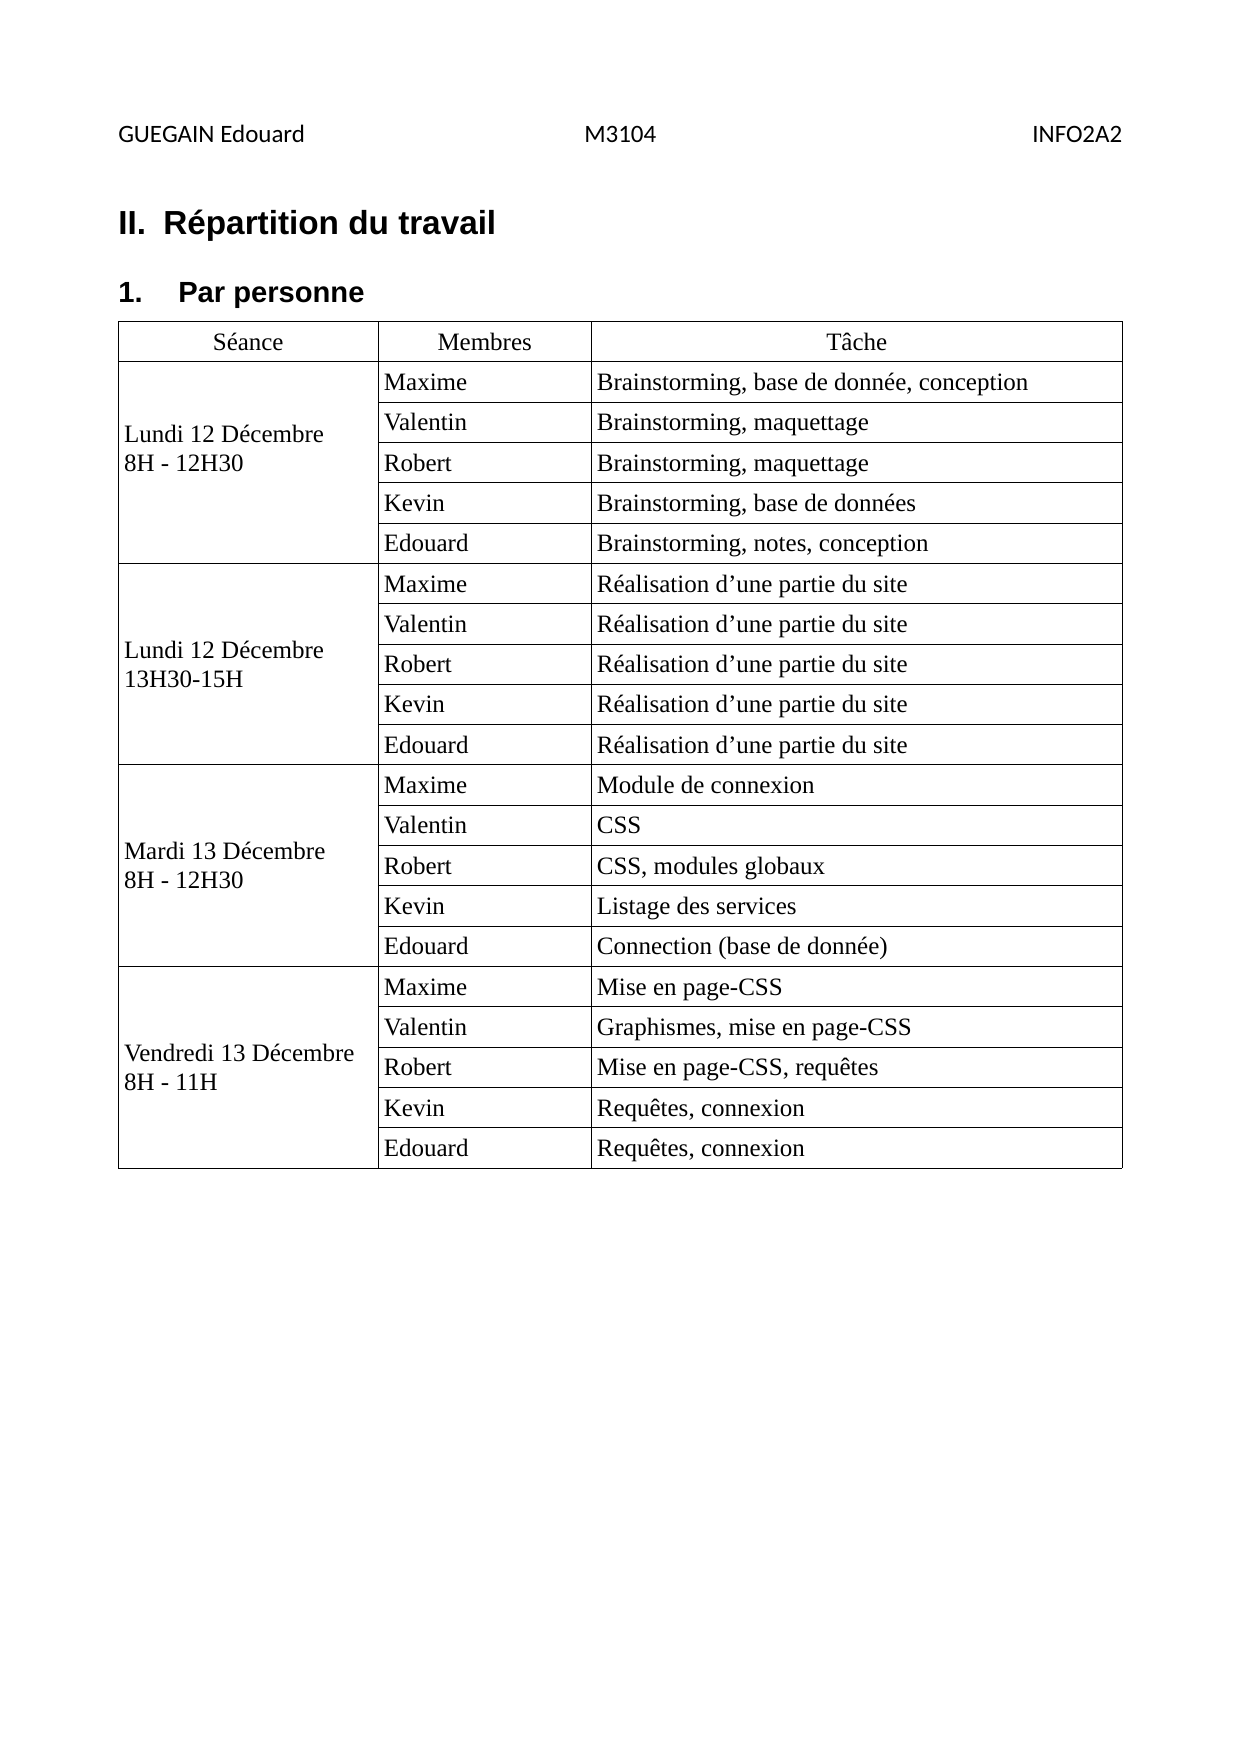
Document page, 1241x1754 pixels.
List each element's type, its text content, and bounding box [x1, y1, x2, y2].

table_cell Réalisation d’une partie du site [592, 645, 1122, 684]
table_header Séance [119, 322, 378, 361]
table_cell Requêtes, connexion [592, 1128, 1122, 1167]
subtitle Répartition du travail [118, 203, 1122, 242]
table_cell Valentin [379, 1007, 591, 1047]
table_cell Kevin [379, 886, 591, 926]
table_cell Listage des services [592, 886, 1122, 926]
table_cell Edouard [379, 1128, 591, 1167]
table_cell Edouard [379, 725, 591, 764]
table_cell Brainstorming, notes, conception [592, 524, 1122, 563]
table_cell Maxime [379, 564, 591, 603]
table_cell Réalisation d’une partie du site [592, 564, 1122, 603]
table_cell Réalisation d’une partie du site [592, 685, 1122, 724]
table_cell Edouard [379, 524, 591, 563]
table_cell Mardi 13 Décembre 8H - 12H30 [119, 765, 378, 966]
table_cell Kevin [379, 685, 591, 724]
table_cell Requêtes, connexion [592, 1088, 1122, 1127]
subtitle Par personne [118, 275, 1122, 308]
table_cell Réalisation d’une partie du site [592, 604, 1122, 643]
table_header Tâche [592, 322, 1122, 361]
table_cell Réalisation d’une partie du site [592, 725, 1122, 764]
table_cell Robert [379, 645, 591, 684]
table_cell Graphismes, mise en page-CSS [592, 1007, 1122, 1047]
table_cell Valentin [379, 806, 591, 845]
table_cell Robert [379, 1048, 591, 1087]
table_cell Maxime [379, 967, 591, 1006]
table_cell CSS [592, 806, 1122, 845]
table_cell Brainstorming, maquettage [592, 403, 1122, 442]
table_cell Valentin [379, 403, 591, 442]
table_cell Connection (base de donnée) [592, 927, 1122, 966]
table_cell Mise en page-CSS [592, 967, 1122, 1006]
table_cell Module de connexion [592, 765, 1122, 805]
table_cell Brainstorming, base de donnée, conception [592, 362, 1122, 402]
table_cell Maxime [379, 765, 591, 805]
table_cell Robert [379, 443, 591, 482]
table_cell Lundi 12 Décembre 13H30-15H [119, 564, 378, 764]
table_cell Brainstorming, base de données [592, 483, 1122, 522]
table_cell Mise en page-CSS, requêtes [592, 1048, 1122, 1087]
table_cell Kevin [379, 1088, 591, 1127]
table_cell Edouard [379, 927, 591, 966]
table_cell Maxime [379, 362, 591, 402]
table_cell CSS, modules globaux [592, 846, 1122, 885]
table_cell Lundi 12 Décembre 8H - 12H30 [119, 362, 378, 563]
table_cell Vendredi 13 Décembre 8H - 11H [119, 967, 378, 1167]
table_header Membres [379, 322, 591, 361]
table_cell Robert [379, 846, 591, 885]
table_cell Kevin [379, 483, 591, 522]
table_cell Valentin [379, 604, 591, 643]
table_cell Brainstorming, maquettage [592, 443, 1122, 482]
